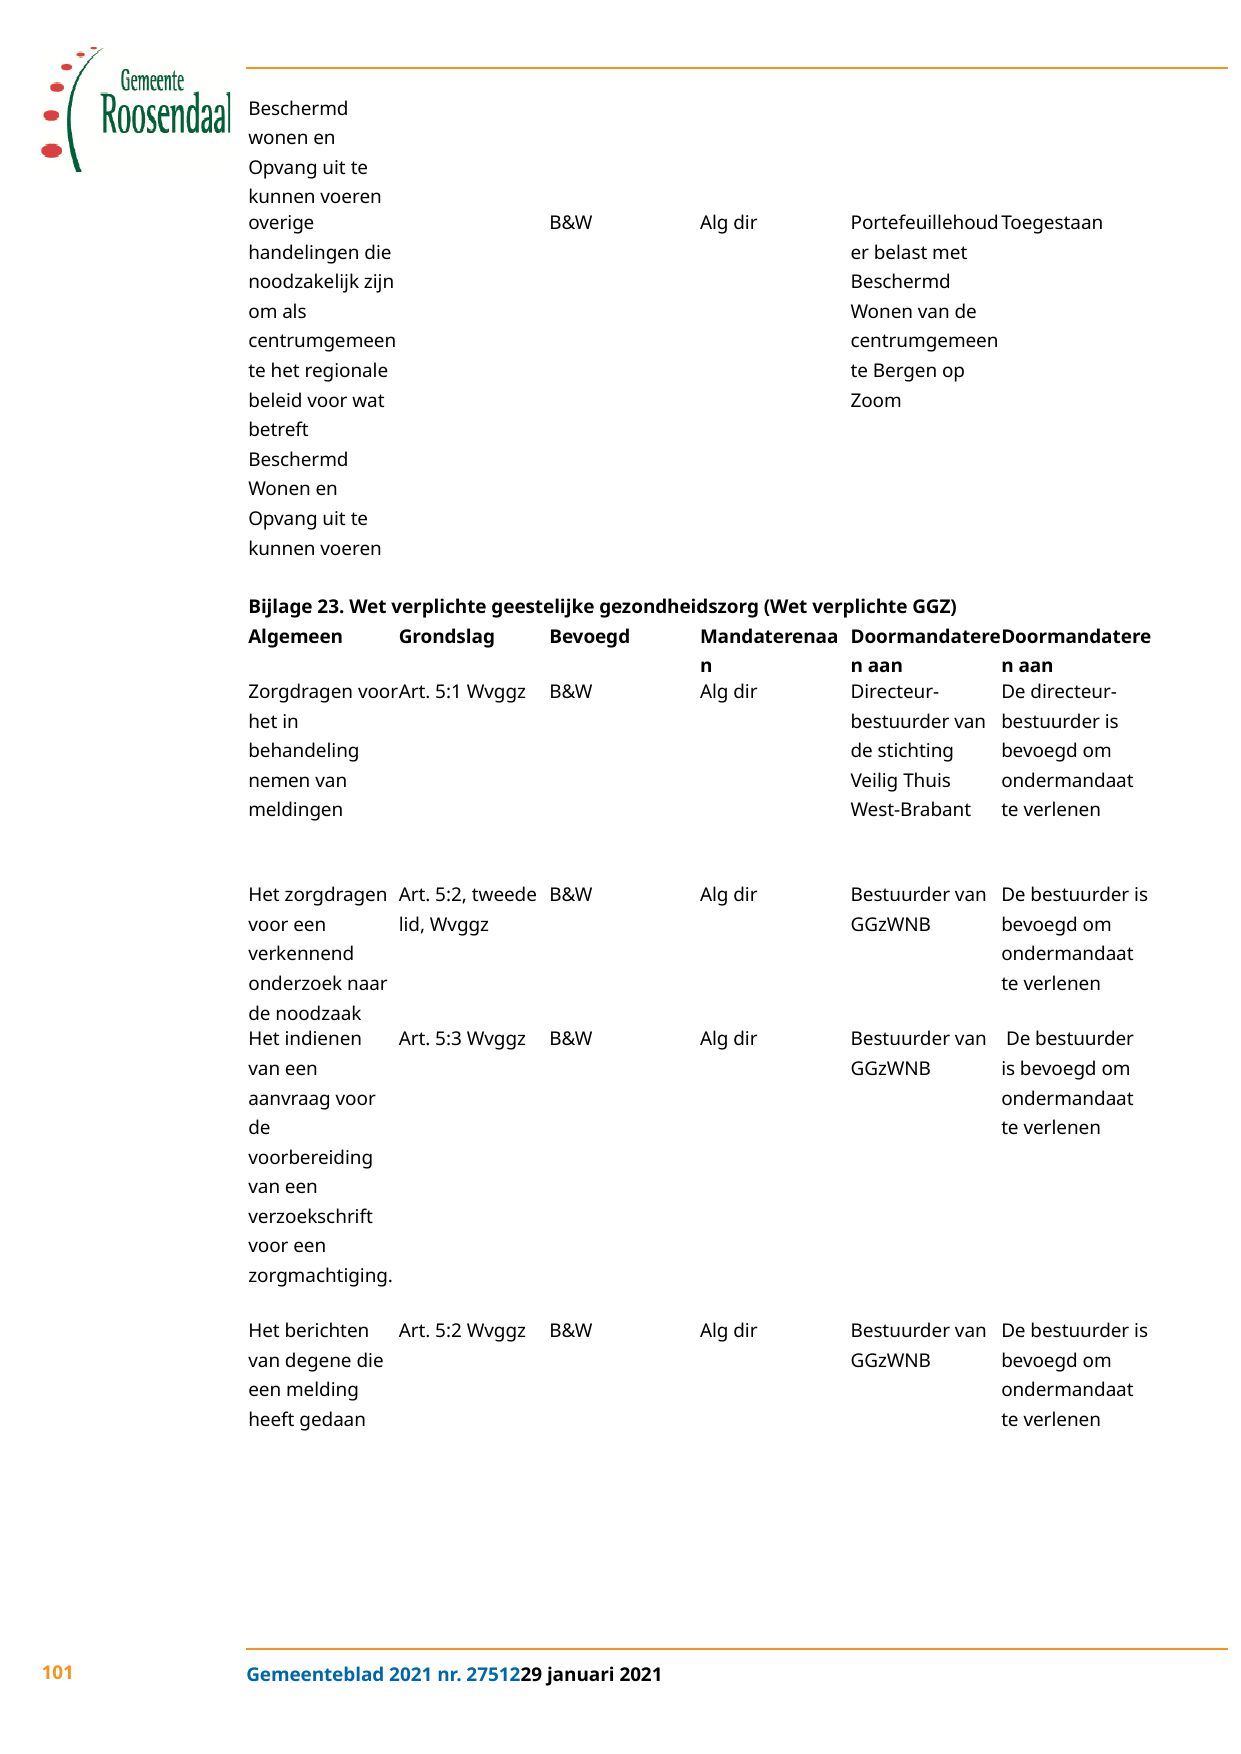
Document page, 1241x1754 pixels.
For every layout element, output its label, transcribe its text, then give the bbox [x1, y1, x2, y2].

table_cell Art. 5:2 Wvggz [399, 1318, 549, 1432]
table_cell De directeur-bestuurder is bevoegd om ondermandaat te verlenen [1001, 678, 1152, 881]
table_cell Het berichten van degene die een melding heeft gedaan [248, 1318, 398, 1432]
table_cell Portefeuillehouder belast met Beschermd Wonen van de centrumgemeente Bergen op Zoom [850, 209, 1001, 560]
table_cell Alg dir [700, 678, 850, 881]
table_cell [850, 95, 1001, 209]
table_cell Art. 5:1 Wvggz [399, 678, 549, 881]
table_cell B&W [549, 1026, 700, 1317]
table_header Algemeen [248, 623, 398, 678]
table_header Mandaterenaan [700, 623, 850, 678]
table_cell Toegestaan [1001, 209, 1152, 560]
table_cell B&W [549, 209, 700, 560]
table_cell Het zorgdragen voor een verkennend onderzoek naar de noodzaak [248, 881, 398, 1026]
table_cell Art. 5:2, tweede lid, Wvggz [399, 881, 549, 1026]
table_cell Alg dir [700, 1318, 850, 1432]
table_cell [399, 95, 549, 209]
table_cell overige handelingen die noodzakelijk zijn om als centrumgemeente het regionale beleid voor wat betreft Beschermd Wonen en Opvang uit te kunnen voeren [248, 209, 398, 560]
table_cell Bestuurder van GGzWNB [850, 881, 1001, 1026]
table_cell Bestuurder van GGzWNB [850, 1026, 1001, 1317]
table_cell B&W [549, 678, 700, 881]
table_header Doormandateren aan [850, 623, 1001, 678]
table_cell De bestuurder is bevoegd om ondermandaat te verlenen [1001, 1318, 1152, 1432]
table_cell De bestuurder is bevoegd om ondermandaat te verlenen [1001, 1026, 1152, 1317]
table_header Grondslag [399, 623, 549, 678]
table_header Doormandateren aan [1001, 623, 1152, 678]
table_cell Alg dir [700, 1026, 850, 1317]
table_cell Art. 5:3 Wvggz [399, 1026, 549, 1317]
table_cell [1001, 95, 1152, 209]
table_cell [399, 209, 549, 560]
table_cell Zorgdragen voor het in behandeling nemen van meldingen [248, 678, 398, 881]
table_cell Directeur-bestuurder van de stichting Veilig Thuis West-Brabant [850, 678, 1001, 881]
text Bijlage 23. Wet verplichte geestelijke gezondheidszorg (Wet verplichte GGZ) [248, 593, 1152, 619]
picture [41, 47, 231, 172]
table_cell Beschermd wonen en Opvang uit te kunnen voeren [248, 95, 398, 209]
table_cell [700, 95, 850, 209]
table_cell Bestuurder van GGzWNB [850, 1318, 1001, 1432]
table_header Bevoegd [549, 623, 700, 678]
table_cell Alg dir [700, 881, 850, 1026]
table_cell B&W [549, 881, 700, 1026]
table_cell Het indienen van een aanvraag voor de voorbereiding van een verzoekschrift voor een zorgmachtiging. [248, 1026, 398, 1317]
table_cell De bestuurder is bevoegd om ondermandaat te verlenen [1001, 881, 1152, 1026]
table_cell [549, 95, 700, 209]
table_cell B&W [549, 1318, 700, 1432]
table_cell Alg dir [700, 209, 850, 560]
